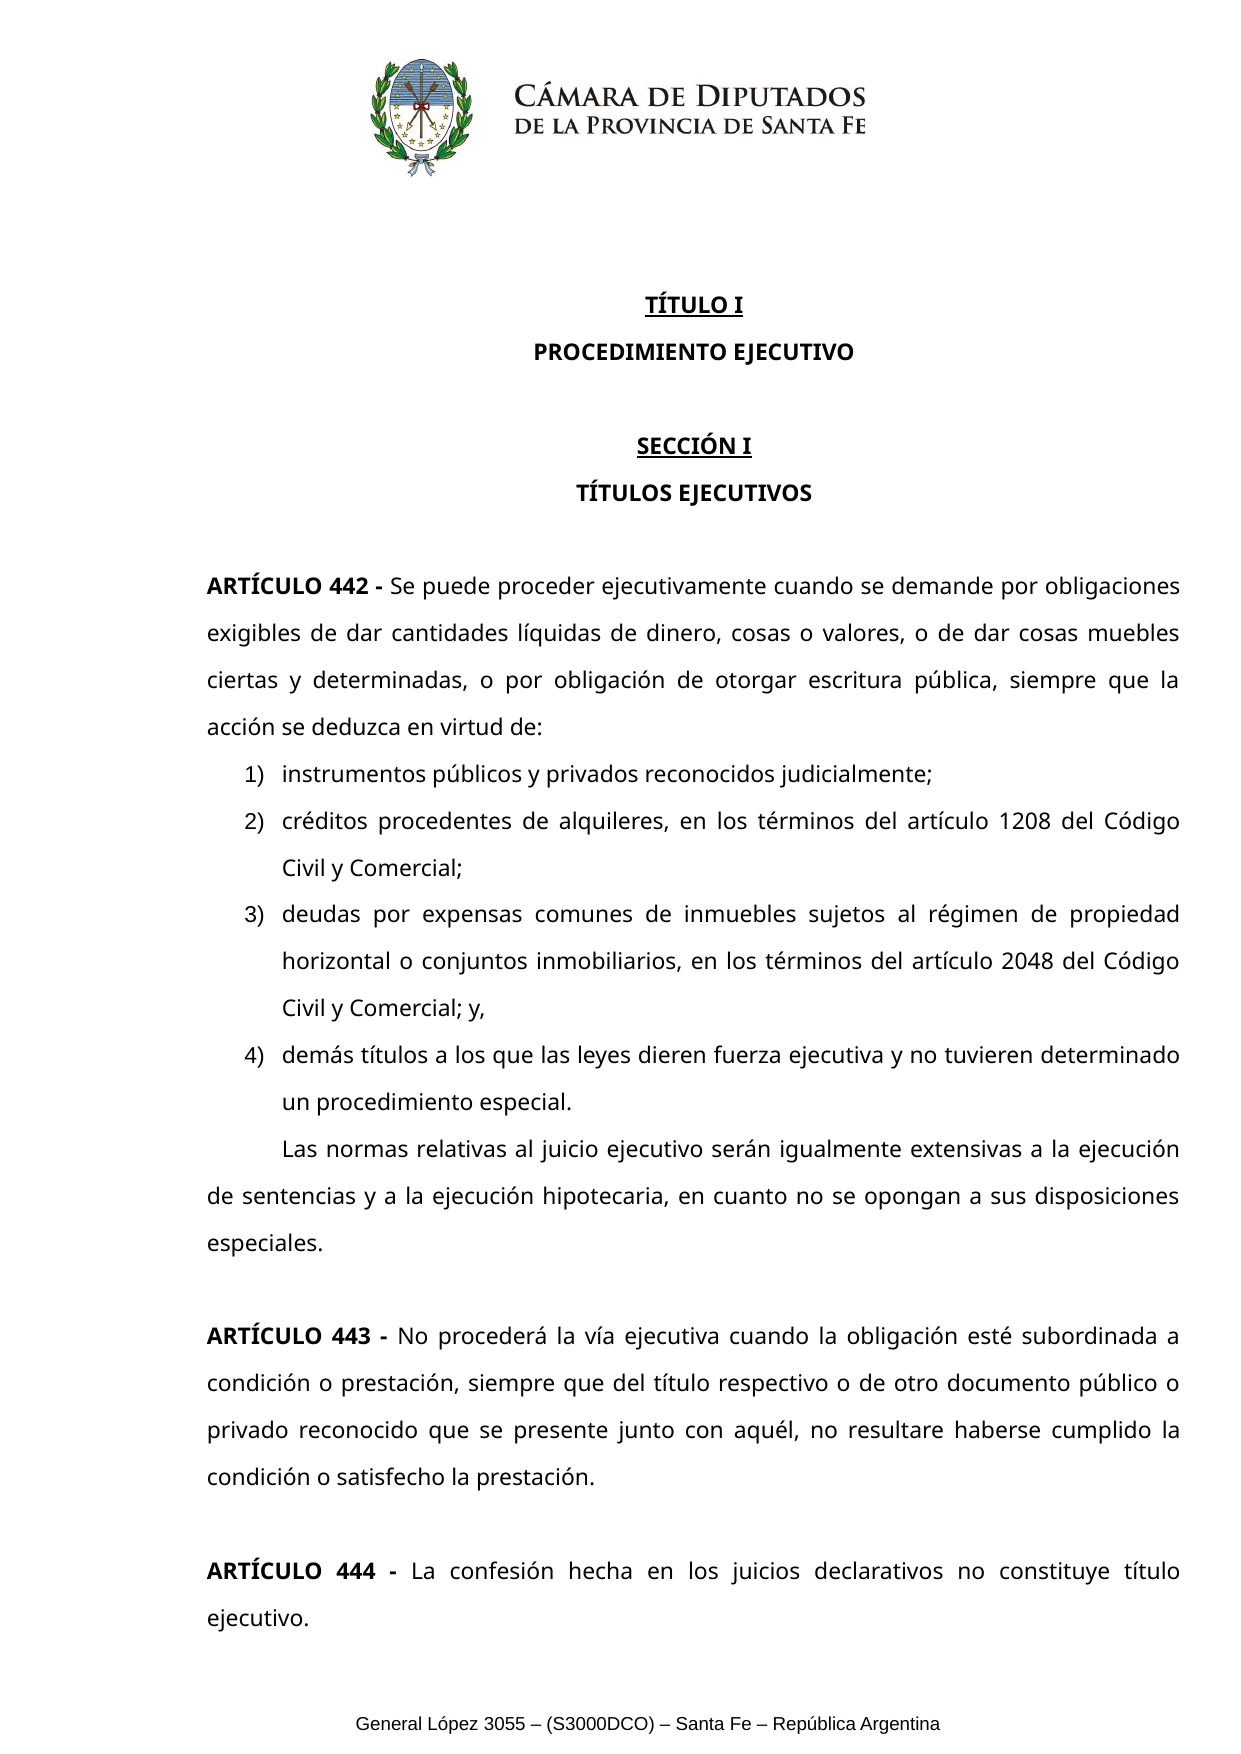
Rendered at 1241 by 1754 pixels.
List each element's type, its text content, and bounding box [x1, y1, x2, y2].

list créditos procedentes de alquileres, en los términos del artículo 1208 del Código Civil y Comercial; [244, 805, 1181, 883]
list deudas por expensas comunes de inmuebles sujetos al régimen de propiedad horizontal o conjuntos inmobiliarios, en los términos del artículo 2048 del Código Civil y Comercial; y, [244, 898, 1181, 1023]
picture [370, 59, 866, 181]
list demás títulos a los que las leyes dieren fuerza ejecutiva y no tuvieren determinado un procedimiento especial. [244, 1039, 1181, 1117]
text TÍTULOS EJECUTIVOS [207, 477, 1181, 508]
text ARTÍCULO 442 - Se puede proceder ejecutivamente cuando se demande por obligaciones exigibles de dar cantidades líquidas de dinero, cosas o valores, o de dar cosas muebles ciertas y determinadas, o por obligación de otorgar escritura pública, siempre que la acción se deduzca en virtud de: [207, 570, 1181, 742]
subtitle TÍTULO I [207, 289, 1181, 320]
list instrumentos públicos y privados reconocidos judicialmente; [244, 758, 1181, 789]
text PROCEDIMIENTO EJECUTIVO [207, 336, 1181, 367]
text SECCIÓN I [207, 430, 1181, 461]
text Las normas relativas al juicio ejecutivo serán igualmente extensivas a la ejecución de sentencias y a la ejecución hipotecaria, en cuanto no se opongan a sus disposiciones especiales. [207, 1133, 1181, 1258]
text ARTÍCULO 443 - No procederá la vía ejecutiva cuando la obligación esté subordinada a condición o prestación, siempre que del título respectivo o de otro documento público o privado reconocido que se presente junto con aquél, no resultare haberse cumplido la condición o satisfecho la prestación. [207, 1320, 1181, 1492]
text ARTÍCULO 444 - La confesión hecha en los juicios declarativos no constituye título ejecutivo. [207, 1555, 1181, 1633]
